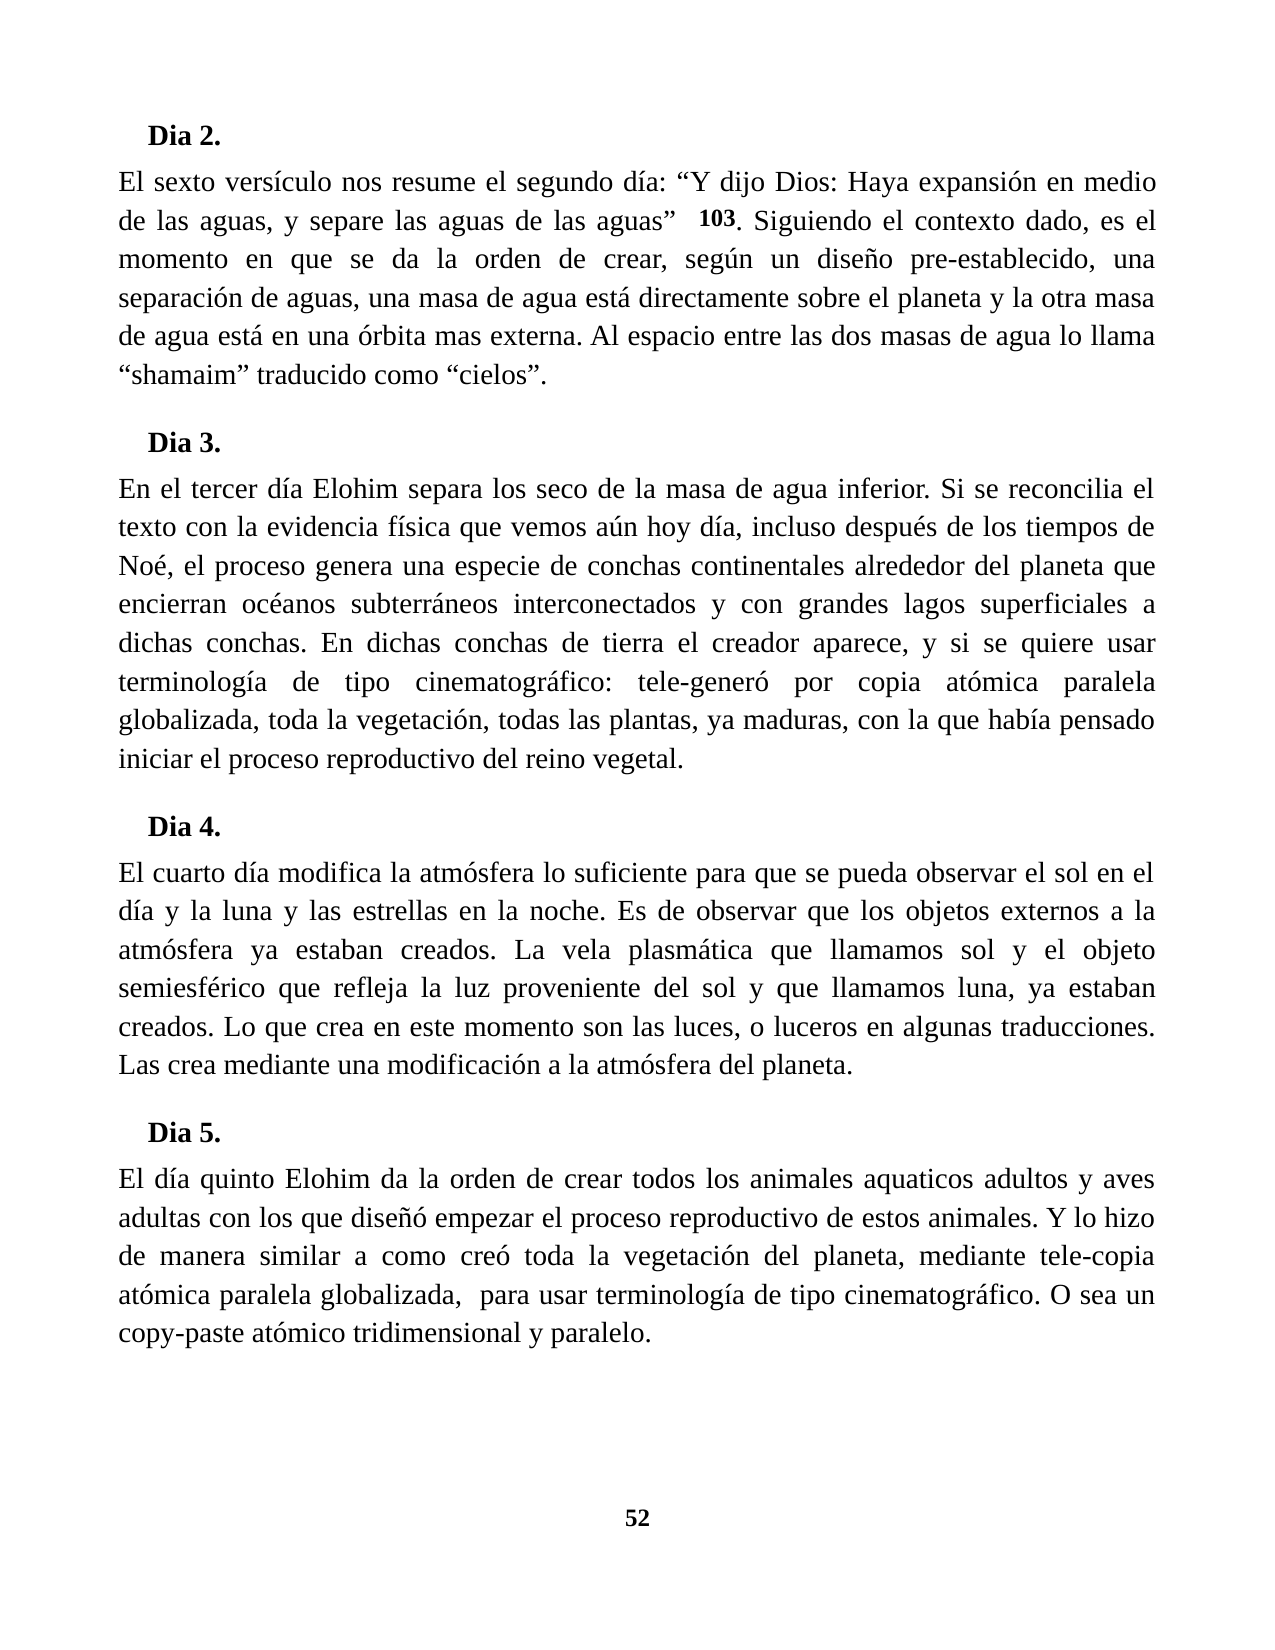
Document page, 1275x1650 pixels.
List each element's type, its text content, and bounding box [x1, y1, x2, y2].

subtitle Dia 5. [148, 1115, 1157, 1149]
text En el tercer día Elohim separa los seco de la masa de agua inferior. Si se reconcilia el texto con la evidencia física que vemos aún hoy día, incluso después de los tiempos de Noé, el proceso genera una especie de conchas continentales alrededor del planeta que encierran océanos subterráneos interconectados y con grandes lagos superficiales a dichas conchas. En dichas conchas de tierra el creador aparece, y si se quiere usar terminología de tipo cinematográfico: tele-generó por copia atómica paralela globalizada, toda la vegetación, todas las plantas, ya maduras, con la que había pensado iniciar el proceso reproductivo del reino vegetal. [118, 471, 1157, 774]
text El día quinto Elohim da la orden de crear todos los animales aquaticos adultos y aves adultas con los que diseñó empezar el proceso reproductivo de estos animales. Y lo hizo de manera similar a como creó toda la vegetación del planeta, mediante tele-copia atómica paralela globalizada, para usar terminología de tipo cinematográfico. O sea un copy-paste atómico tridimensional y paralelo. [118, 1161, 1157, 1349]
text El sexto versículo nos resume el segundo día: “Y dijo Dios: Haya expansión en medio de las aguas, y separe las aguas de las aguas” . Siguiendo el contexto dado, es el momento en que se da la orden de crear, según un diseño pre-establecido, una separación de aguas, una masa de agua está directamente sobre el planeta y la otra masa de agua está en una órbita mas externa. Al espacio entre las dos masas de agua lo llama “shamaim” traducido como “cielos”. [118, 164, 1157, 391]
text El cuarto día modifica la atmósfera lo suficiente para que se pueda observar el sol en el día y la luna y las estrellas en la noche. Es de observar que los objetos externos a la atmósfera ya estaban creados. La vela plasmática que llamamos sol y el objeto semiesférico que refleja la luz proveniente del sol y que llamamos luna, ya estaban creados. Lo que crea en este momento son las luces, o luceros en algunas traducciones. Las crea mediante una modificación a la atmósfera del planeta. [118, 855, 1157, 1081]
subtitle Dia 4. [148, 808, 1157, 842]
subtitle Dia 3. [148, 425, 1157, 458]
subtitle Dia 2. [148, 118, 1157, 152]
